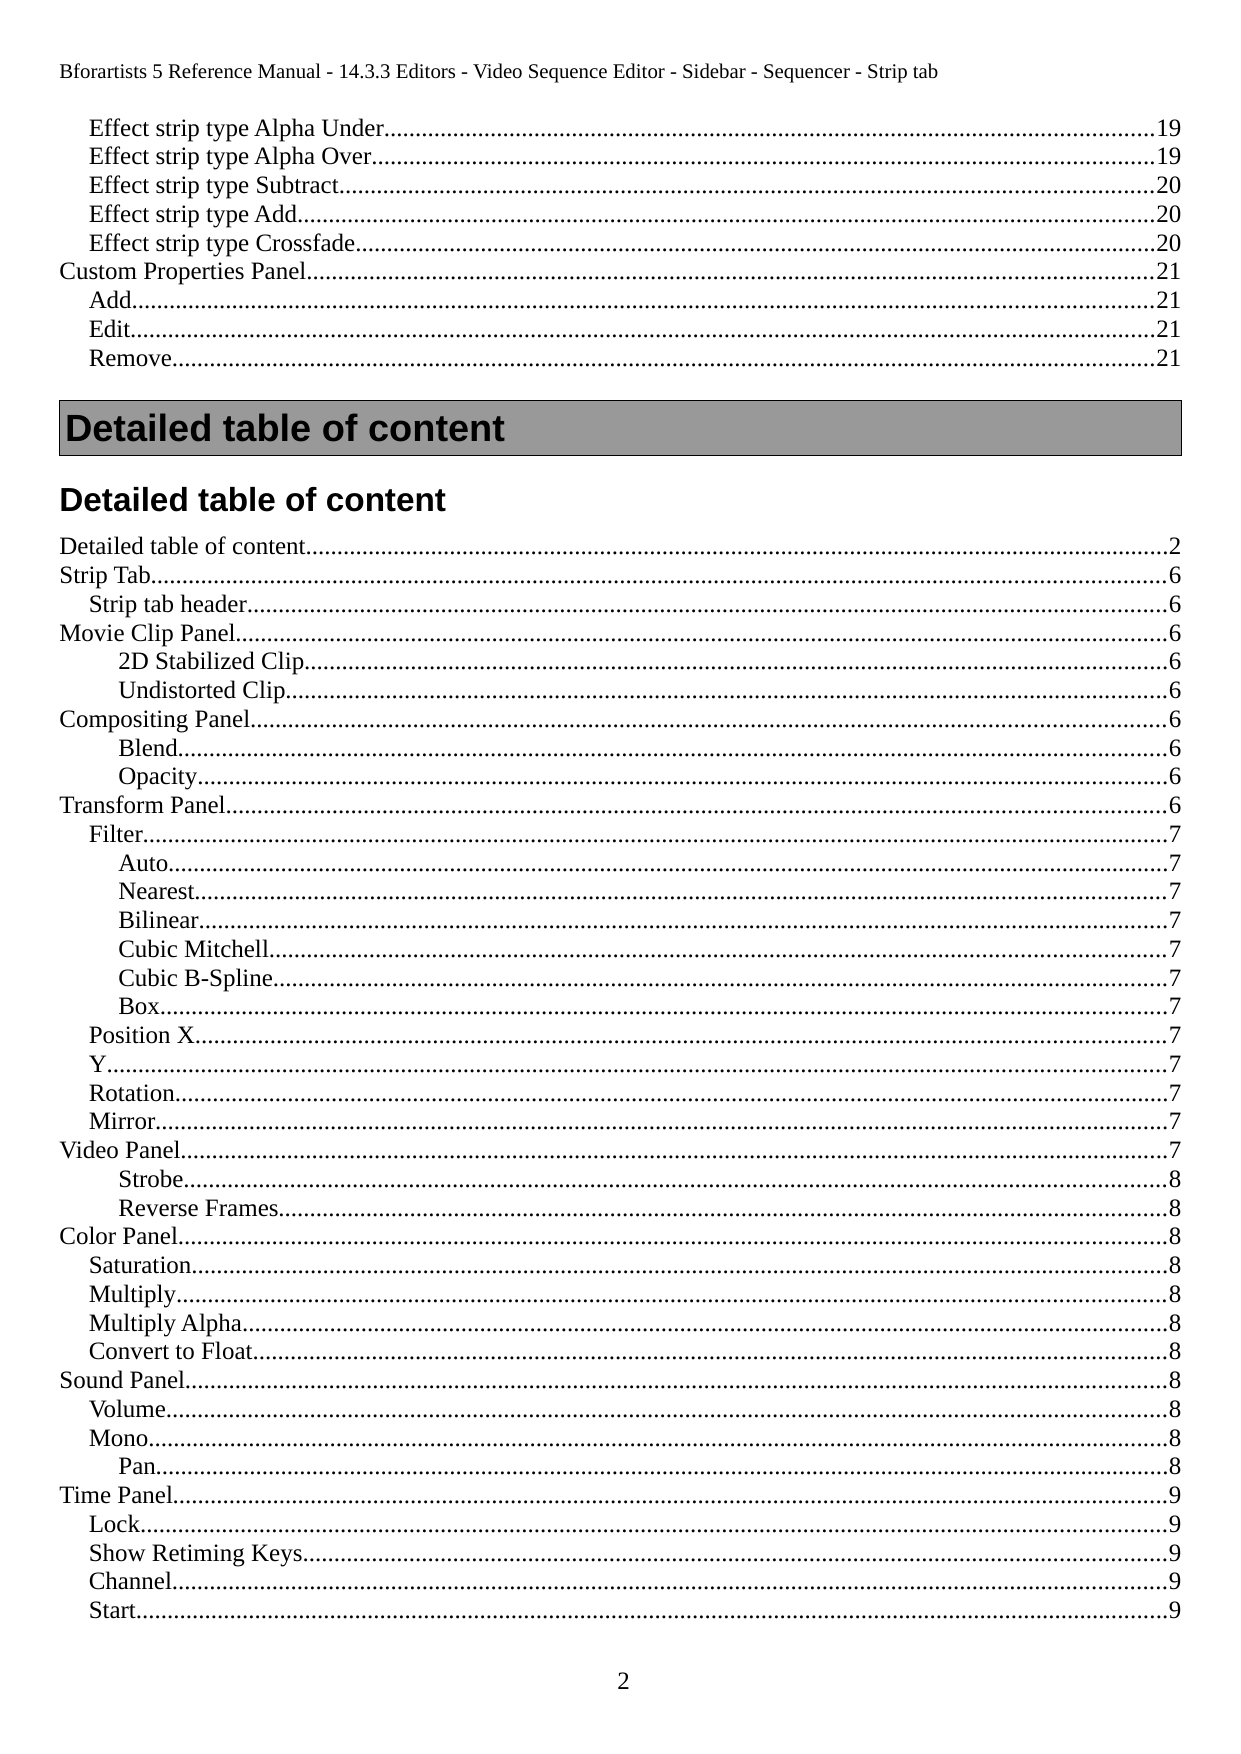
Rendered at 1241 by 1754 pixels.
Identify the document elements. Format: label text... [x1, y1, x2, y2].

text Sound Panel 8 [59, 1365, 1181, 1394]
text Multiply 8 [88, 1279, 1181, 1308]
text Show Retiming Keys 9 [88, 1538, 1181, 1566]
text Reverse Frames 8 [118, 1193, 1181, 1221]
text Auto 7 [118, 848, 1181, 876]
text Compositing Panel 6 [59, 704, 1181, 733]
text Pan 8 [118, 1451, 1181, 1480]
text Rotation 7 [88, 1078, 1181, 1106]
table_header Detailed table of content [60, 401, 1181, 455]
text Blend 6 [118, 733, 1181, 761]
text Cubic B-Spline 7 [118, 963, 1181, 991]
text Strip tab header 6 [88, 589, 1181, 618]
text Multiply Alpha 8 [88, 1308, 1181, 1336]
text Mirror 7 [88, 1106, 1181, 1135]
text Cubic Mitchell 7 [118, 934, 1181, 963]
text Effect strip type Add 20 [88, 199, 1181, 228]
text 2D Stabilized Clip 6 [118, 646, 1181, 675]
text Bilinear 7 [118, 905, 1181, 934]
text Detailed table of content 2 [59, 531, 1181, 560]
text Add 21 [88, 285, 1181, 314]
text Lock 9 [88, 1509, 1181, 1538]
text Volume 8 [88, 1394, 1181, 1423]
text Saturation 8 [88, 1250, 1181, 1279]
text Strip Tab 6 [59, 560, 1181, 589]
text Nearest 7 [118, 876, 1181, 905]
text Remove 21 [88, 343, 1181, 371]
text Edit 21 [88, 314, 1181, 343]
text Color Panel 8 [59, 1221, 1181, 1250]
text Position X 7 [88, 1020, 1181, 1049]
text Y 7 [88, 1049, 1181, 1078]
text Opacity 6 [118, 761, 1181, 790]
text Movie Clip Panel 6 [59, 618, 1181, 646]
text Custom Properties Panel 21 [59, 256, 1181, 285]
text Undistorted Clip 6 [118, 675, 1181, 704]
text Effect strip type Alpha Under 19 [88, 113, 1181, 141]
text Mono 8 [88, 1423, 1181, 1451]
subtitle Detailed table of content [59, 480, 1181, 519]
text Filter 7 [88, 819, 1181, 848]
text Effect strip type Alpha Over 19 [88, 141, 1181, 170]
text Effect strip type Subtract 20 [88, 170, 1181, 199]
text Effect strip type Crossfade 20 [88, 228, 1181, 256]
text Transform Panel 6 [59, 790, 1181, 819]
text Video Panel 7 [59, 1135, 1181, 1164]
text Strobe 8 [118, 1164, 1181, 1193]
text Time Panel 9 [59, 1480, 1181, 1509]
text Start 9 [88, 1595, 1181, 1624]
text Channel 9 [88, 1566, 1181, 1595]
text Convert to Float 8 [88, 1336, 1181, 1365]
text Box 7 [118, 991, 1181, 1020]
